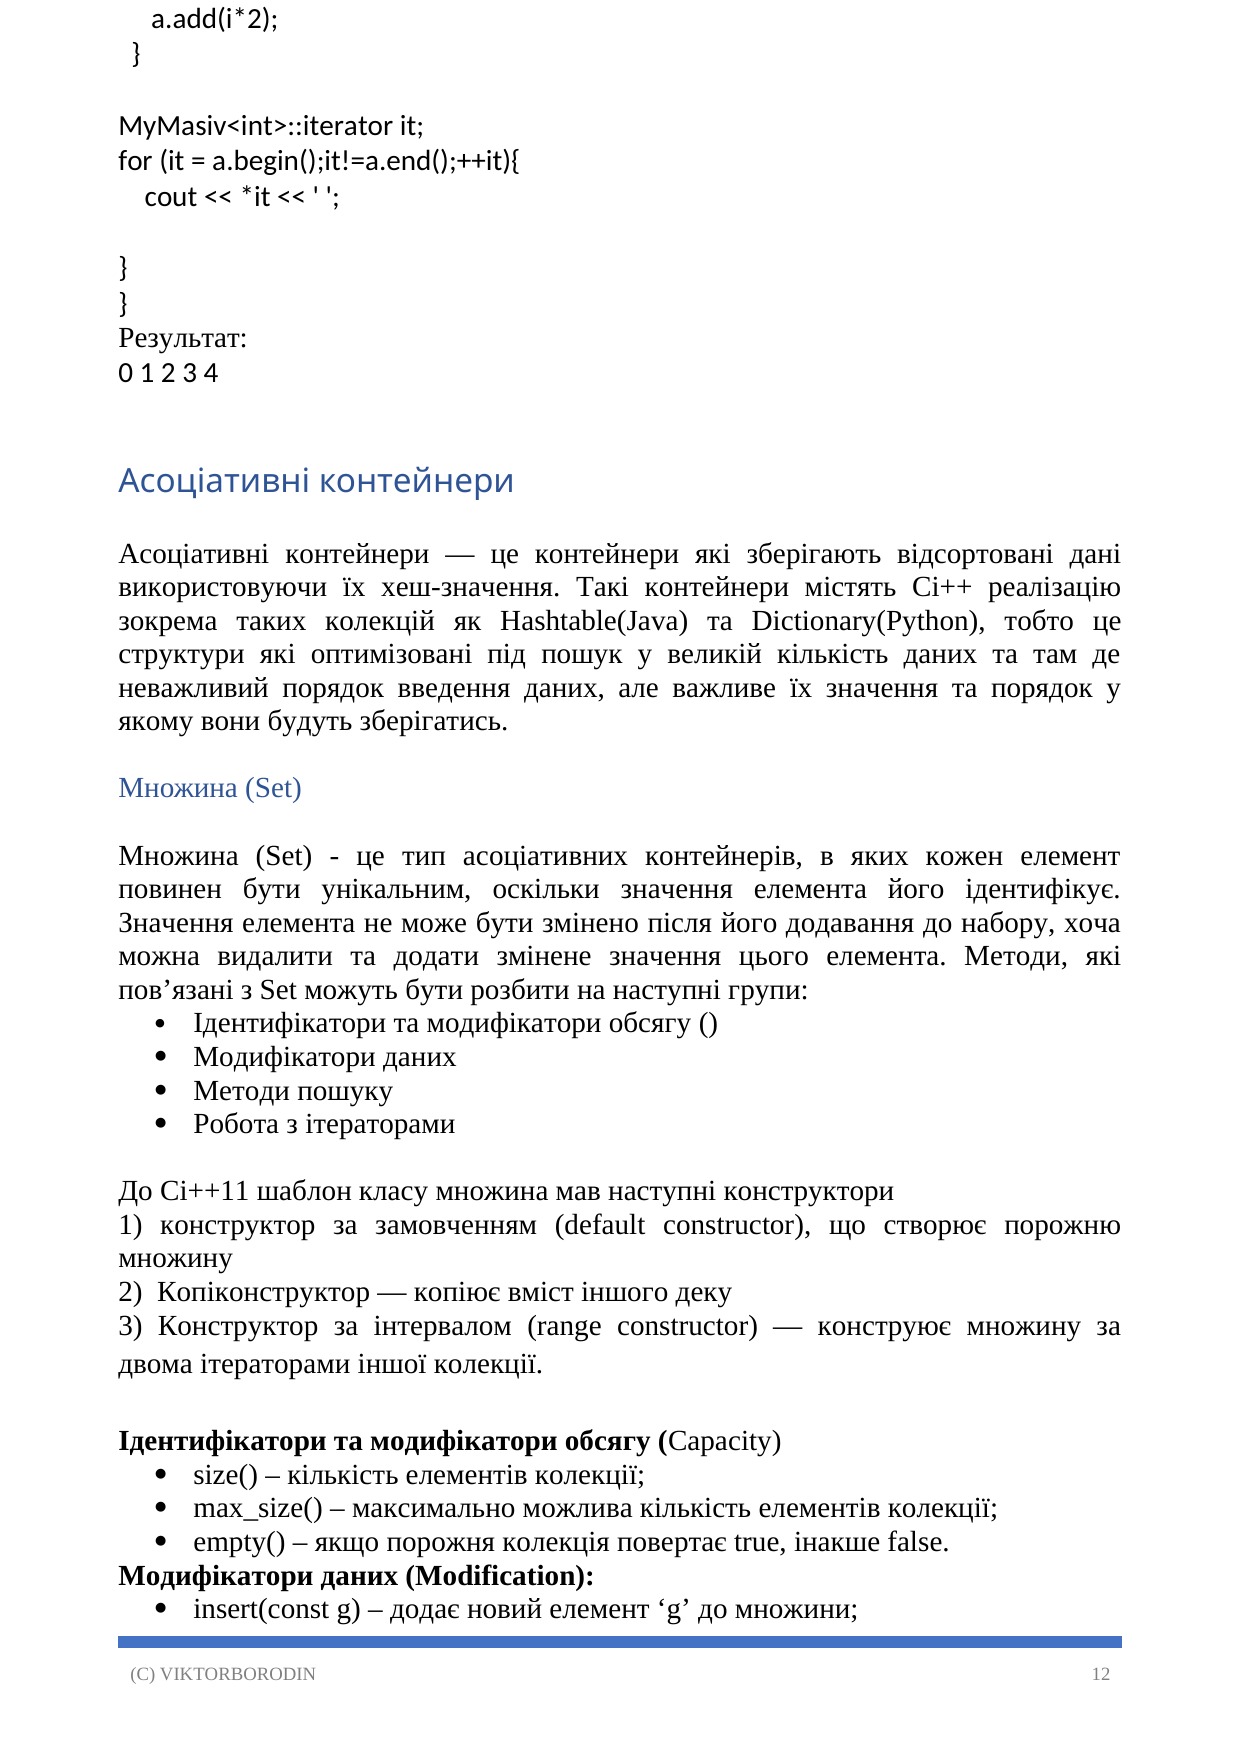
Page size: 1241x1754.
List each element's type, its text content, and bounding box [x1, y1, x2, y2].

text Результат: [118, 321, 1122, 354]
text 3) Конструктор за інтервалом (range constructor) — конструює множину за двома ітераторами іншої колекції. [118, 1308, 1122, 1380]
list max_size() – максимально можлива кількість елементів колекції; [156, 1490, 1122, 1524]
text Ідентифікатори та модифікатори обсягу (Capacity) [118, 1423, 1122, 1457]
text } [118, 249, 1122, 285]
text До Сі++11 шаблон класу множина мав наступні конструктори [118, 1173, 1122, 1207]
text cout << *it << ' '; [118, 178, 1122, 214]
text MyMasiv<int>::iterator it; [118, 107, 1122, 142]
text } [118, 36, 1122, 71]
list size() – кількість елементів колекції; [156, 1457, 1122, 1490]
subtitle Асоціативні контейнери [118, 457, 1122, 502]
list Ідентифікатори та модифікатори обсягу () [156, 1005, 1122, 1039]
text Модифікатори даних (Modification): [118, 1558, 1122, 1591]
text 1) конструктор за замовченням (default constructor), що створює порожню множину [118, 1207, 1122, 1274]
text 2) Копіконструктор — копіює вміст іншого деку [118, 1274, 1122, 1308]
text } [118, 285, 1122, 321]
text Асоціативні контейнери — це контейнери які зберігають відсортовані дані використовуючи їх хеш-значення. Такі контейнери містять Сі++ реалізацію зокрема таких колекцій як Hashtable(Java) та Dictionary(Python), тобто це структури які оптимізовані під пошук у великій кількість даних та там де неважливий порядок введення даних, але важливе їх значення та порядок у якому вони будуть зберігатись. [118, 536, 1122, 737]
subtitle Множина (Set) [118, 771, 1122, 804]
list insert(const g) – додає новий елемент ‘g’ до множини; [156, 1591, 1122, 1625]
text for (it = a.begin();it!=a.end();++it){ [118, 142, 1122, 178]
text Множина (Set) - це тип асоціативних контейнерів, в яких кожен елемент повинен бути унікальним, оскільки значення елемента його ідентифікує. Значення елемента не може бути змінено після його додавання до набору, хоча можна видалити та додати змінене значення цього елемента. Методи, які пов’язані з Set можуть бути розбити на наступні групи: [118, 838, 1122, 1005]
text a.add(i*2); [118, 0, 1122, 36]
list Методи пошуку [156, 1073, 1122, 1106]
text 0 1 2 3 4 [118, 354, 1122, 390]
list empty() – якщо порожня колекція повертає true, інакше false. [156, 1524, 1122, 1558]
list Робота з ітераторами [156, 1106, 1122, 1140]
list Модифікатори даних [156, 1039, 1122, 1073]
